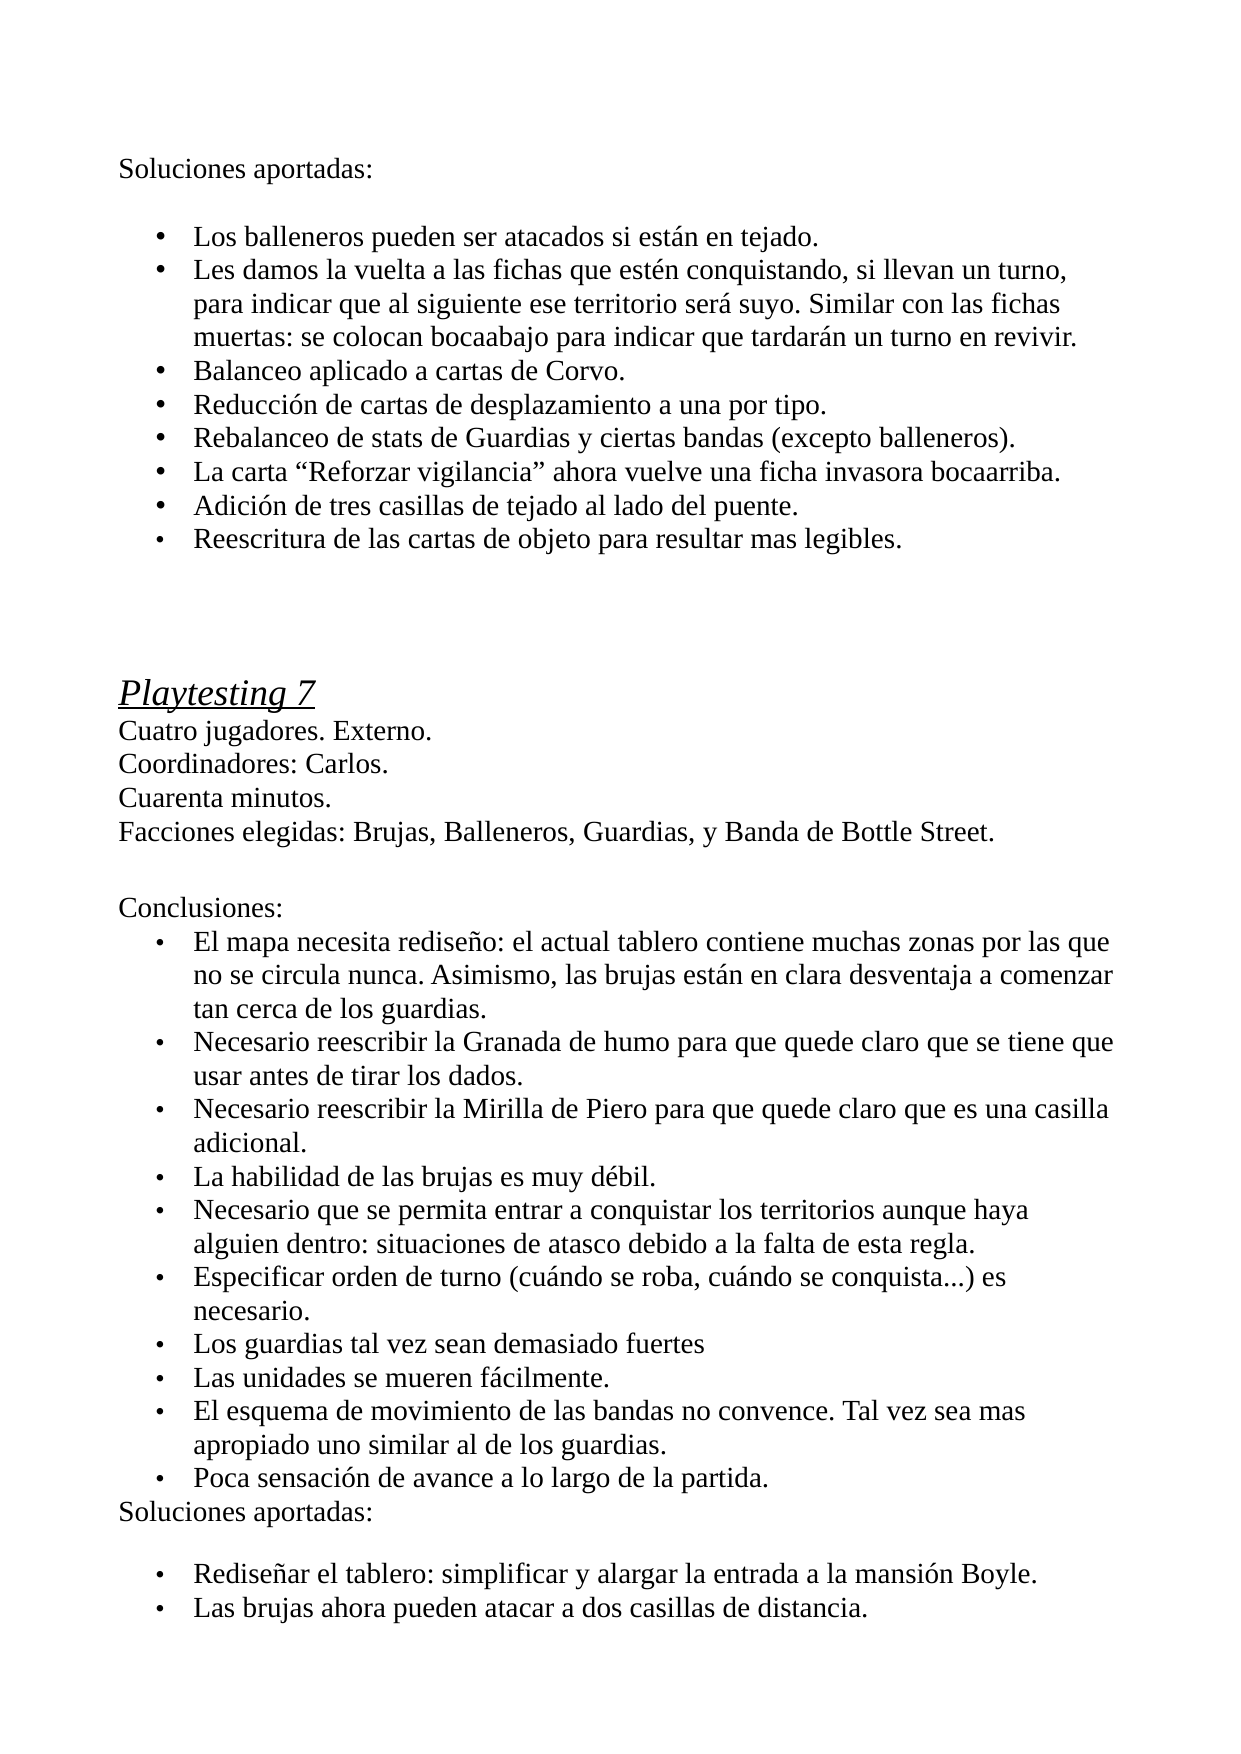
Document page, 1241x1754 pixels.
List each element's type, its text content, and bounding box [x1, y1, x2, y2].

text Playtesting 7 [118, 670, 1122, 713]
list La habilidad de las brujas es muy débil. [156, 1159, 1122, 1192]
text Conclusiones: [118, 890, 1122, 924]
text Cuarenta minutos. [118, 780, 1122, 814]
text Cuatro jugadores. Externo. [118, 713, 1122, 747]
list Les damos la vuelta a las fichas que estén conquistando, si llevan un turno, para indicar que al siguiente ese territorio será suyo. Similar con las fichas muertas: se colocan bocaabajo para indicar que tardarán un turno en revivir. [156, 252, 1122, 353]
text Soluciones aportadas: [118, 1494, 1122, 1528]
list Especificar orden de turno (cuándo se roba, cuándo se conquista...) es necesario. [156, 1259, 1122, 1326]
list Poca sensación de avance a lo largo de la partida. [156, 1461, 1122, 1494]
list Balanceo aplicado a cartas de Corvo. [156, 353, 1122, 387]
list Necesario reescribir la Mirilla de Piero para que quede claro que es una casilla adicional. [156, 1092, 1122, 1159]
list Los guardias tal vez sean demasiado fuertes [156, 1326, 1122, 1360]
list Las unidades se mueren fácilmente. [156, 1360, 1122, 1393]
list La carta “Reforzar vigilancia” ahora vuelve una ficha invasora bocaarriba. [156, 454, 1122, 488]
list Reducción de cartas de desplazamiento a una por tipo. [156, 387, 1122, 420]
text Coordinadores: Carlos. [118, 747, 1122, 780]
text Facciones elegidas: Brujas, Balleneros, Guardias, y Banda de Bottle Street. [118, 814, 1122, 847]
list El mapa necesita rediseño: el actual tablero contiene muchas zonas por las que no se circula nunca. Asimismo, las brujas están en clara desventaja a comenzar tan cerca de los guardias. [156, 924, 1122, 1024]
list El esquema de movimiento de las bandas no convence. Tal vez sea mas apropiado uno similar al de los guardias. [156, 1393, 1122, 1461]
list Los balleneros pueden ser atacados si están en tejado. [156, 219, 1122, 252]
text Soluciones aportadas: [118, 152, 1122, 185]
list Las brujas ahora pueden atacar a dos casillas de distancia. [156, 1590, 1122, 1623]
list Rediseñar el tablero: simplificar y alargar la entrada a la mansión Boyle. [156, 1556, 1122, 1590]
list Adición de tres casillas de tejado al lado del puente. [156, 488, 1122, 521]
list Necesario reescribir la Granada de humo para que quede claro que se tiene que usar antes de tirar los dados. [156, 1024, 1122, 1092]
list Rebalanceo de stats de Guardias y ciertas bandas (excepto balleneros). [156, 420, 1122, 454]
list Reescritura de las cartas de objeto para resultar mas legibles. [156, 521, 1122, 555]
list Necesario que se permita entrar a conquistar los territorios aunque haya alguien dentro: situaciones de atasco debido a la falta de esta regla. [156, 1192, 1122, 1259]
